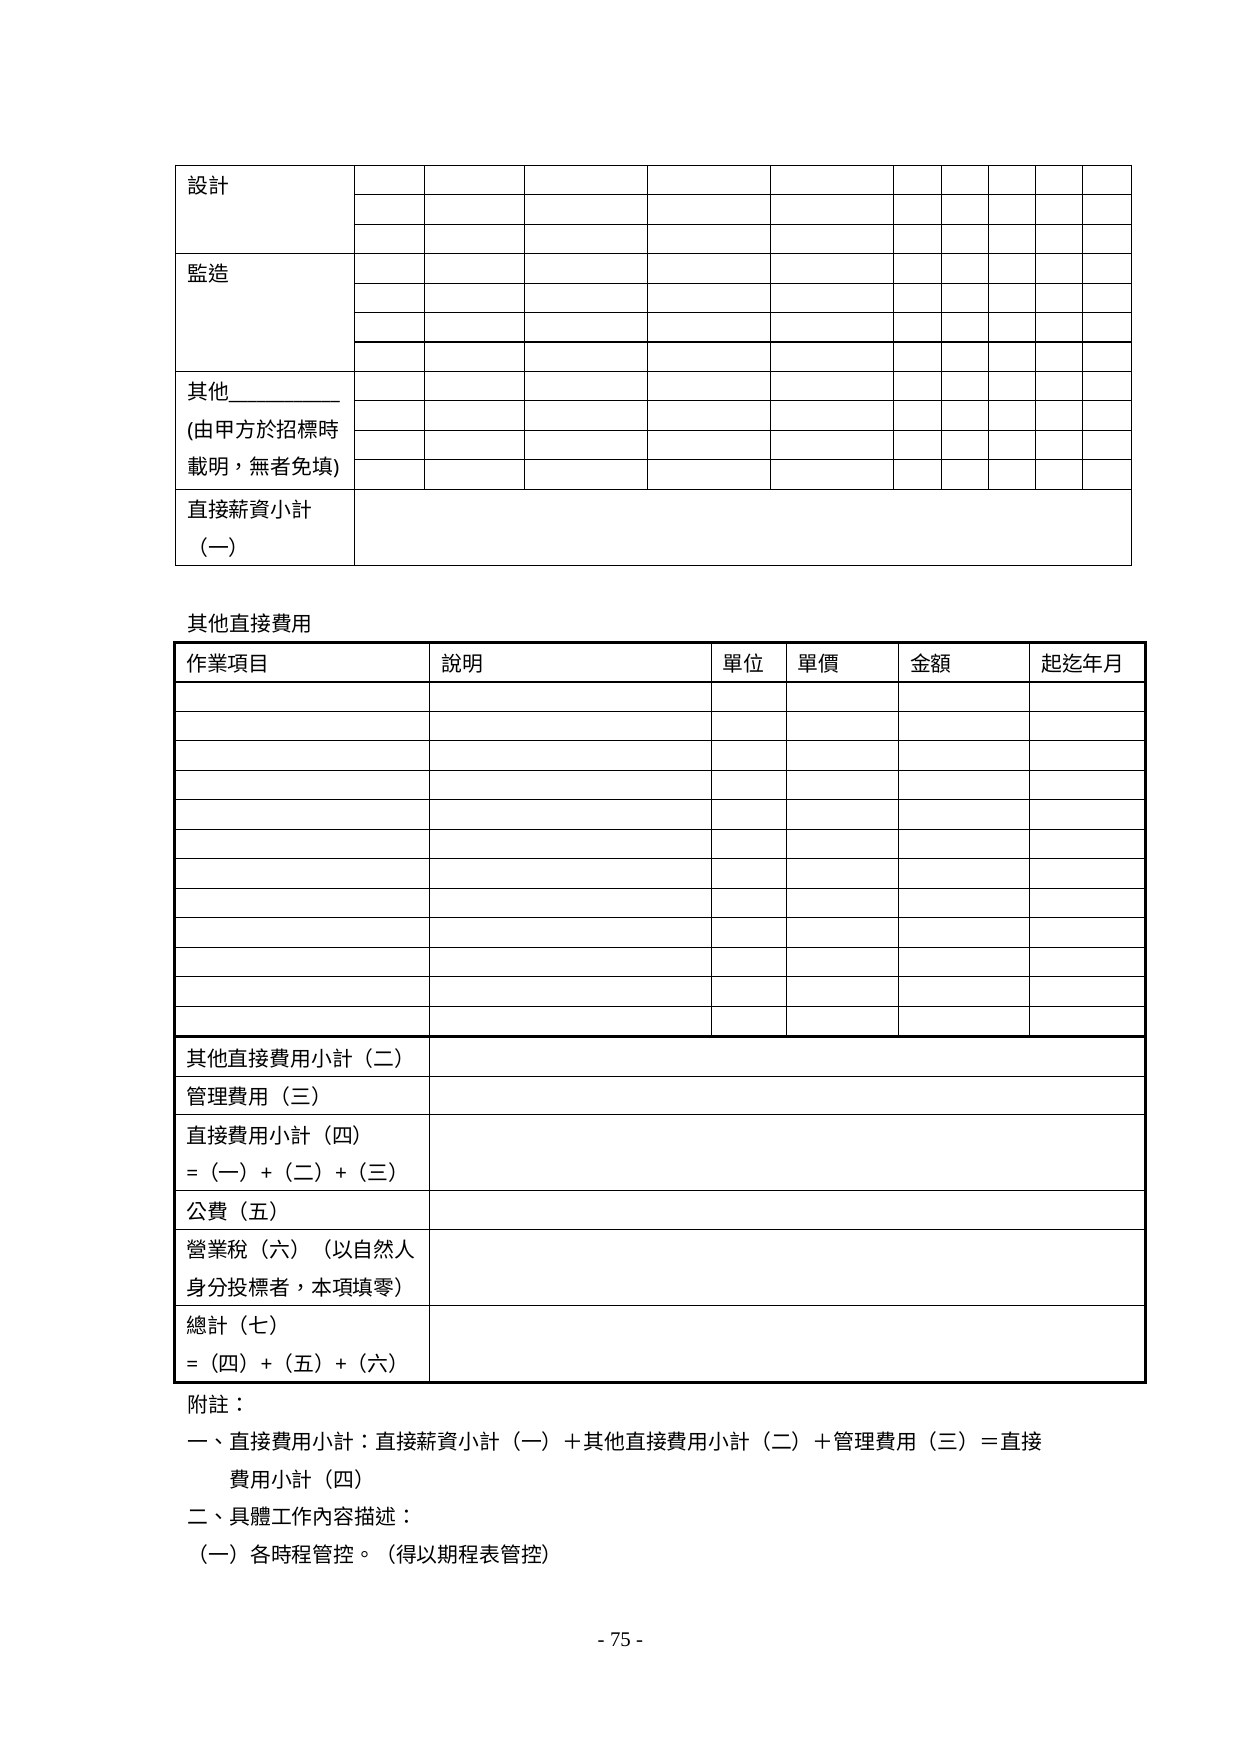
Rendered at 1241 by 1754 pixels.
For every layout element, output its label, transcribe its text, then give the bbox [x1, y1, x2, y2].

text 其他直接費用 [187, 603, 1053, 641]
table_cell [430, 948, 711, 976]
table_cell [942, 343, 988, 371]
table_cell [1030, 859, 1144, 888]
table_cell [787, 830, 898, 858]
table_cell [989, 431, 1035, 459]
table_cell [1083, 284, 1131, 312]
table_cell [771, 372, 893, 400]
table_cell [989, 343, 1035, 371]
table_cell [712, 830, 786, 858]
table_cell [942, 254, 988, 282]
table_cell [355, 166, 424, 194]
table_cell [771, 284, 893, 312]
table_cell [430, 1007, 711, 1035]
table_cell [942, 401, 988, 430]
table_cell [894, 195, 941, 223]
table_cell 營業稅（六）（以自然人身分投標者，本項填零） [176, 1230, 429, 1305]
table_cell 直接薪資小計（一） [176, 490, 354, 565]
table_cell [1083, 460, 1131, 489]
table_cell [355, 401, 424, 430]
table_cell [425, 343, 524, 371]
table_cell [1083, 166, 1131, 194]
table_cell [525, 225, 647, 253]
table_cell [899, 977, 1029, 1006]
table_cell [712, 859, 786, 888]
table_cell [894, 313, 941, 341]
table_cell [989, 166, 1035, 194]
table_cell [942, 284, 988, 312]
table_cell [430, 1306, 1144, 1381]
table_cell [787, 741, 898, 770]
table_cell [355, 490, 1131, 565]
table_cell [648, 313, 770, 341]
table_cell [712, 948, 786, 976]
table_cell [1083, 254, 1131, 282]
text 二、具體工作內容描述： [187, 1497, 1053, 1534]
table_cell [1036, 460, 1082, 489]
table_cell [771, 166, 893, 194]
table_cell 監造 [176, 254, 354, 371]
table_cell [899, 889, 1029, 917]
table_cell [176, 918, 429, 947]
table_cell [648, 343, 770, 371]
table_cell [899, 741, 1029, 770]
table_cell [1030, 741, 1144, 770]
table_cell [430, 1115, 1144, 1190]
table_cell [648, 460, 770, 489]
table_cell [1030, 977, 1144, 1006]
table_cell [176, 889, 429, 917]
table_cell [1030, 889, 1144, 917]
table_cell [425, 431, 524, 459]
table_cell [1036, 343, 1082, 371]
table_header 金額 [899, 644, 1029, 681]
table_cell [1030, 1007, 1144, 1035]
table_cell [430, 771, 711, 799]
table_cell [899, 771, 1029, 799]
table_cell [1083, 313, 1131, 341]
table_cell [430, 1230, 1144, 1305]
table_cell [942, 195, 988, 223]
table_cell [176, 859, 429, 888]
table_cell [355, 254, 424, 282]
table_cell [1030, 918, 1144, 947]
table_cell [355, 313, 424, 341]
table_cell [1030, 712, 1144, 740]
table_cell [525, 460, 647, 489]
table_cell [1083, 372, 1131, 400]
table_cell [899, 830, 1029, 858]
table_cell [787, 683, 898, 711]
table_cell [425, 166, 524, 194]
table_cell [425, 460, 524, 489]
table_cell [894, 284, 941, 312]
table_cell [355, 343, 424, 371]
table_cell [648, 284, 770, 312]
table_cell [712, 977, 786, 1006]
table_cell [894, 343, 941, 371]
table_cell [894, 254, 941, 282]
table_header 起迄年月 [1030, 644, 1144, 681]
table_cell [1083, 225, 1131, 253]
table_cell [1030, 830, 1144, 858]
table_cell [355, 225, 424, 253]
table_cell [989, 254, 1035, 282]
table_cell [355, 431, 424, 459]
table_cell [1036, 284, 1082, 312]
table_cell [1030, 948, 1144, 976]
table_cell [430, 683, 711, 711]
table_cell [712, 1007, 786, 1035]
text 附註： [187, 1384, 1053, 1422]
table_cell [425, 372, 524, 400]
table_cell [648, 166, 770, 194]
table_cell [989, 195, 1035, 223]
table_cell [1030, 771, 1144, 799]
table_cell [525, 343, 647, 371]
table_cell [1036, 431, 1082, 459]
table_cell [525, 372, 647, 400]
table_cell [771, 460, 893, 489]
table_cell 其他直接費用小計（二） [176, 1038, 429, 1076]
table_cell [1036, 401, 1082, 430]
table_cell [712, 771, 786, 799]
table_cell [1036, 225, 1082, 253]
table_cell [176, 830, 429, 858]
table_cell 直接費用小計（四） =（一）+（二）+（三） [176, 1115, 429, 1190]
table_cell [771, 195, 893, 223]
table_cell [787, 1007, 898, 1035]
table_cell [712, 889, 786, 917]
table_cell [425, 401, 524, 430]
table_cell 總計（七） =（四）+（五）+（六） [176, 1306, 429, 1381]
table_cell [899, 800, 1029, 829]
table_cell [355, 460, 424, 489]
table_cell [525, 401, 647, 430]
table_cell [1030, 800, 1144, 829]
table_cell [1083, 431, 1131, 459]
table_cell [787, 918, 898, 947]
table_cell [942, 225, 988, 253]
table_cell [899, 948, 1029, 976]
table_cell [787, 771, 898, 799]
table_cell [1083, 401, 1131, 430]
table_cell [771, 225, 893, 253]
table_cell [712, 683, 786, 711]
table_cell [1036, 195, 1082, 223]
table_cell [989, 372, 1035, 400]
table_cell [425, 313, 524, 341]
table_header 作業項目 [176, 644, 429, 681]
table_cell [787, 977, 898, 1006]
table_cell [1083, 195, 1131, 223]
table_cell [787, 889, 898, 917]
table_header 單價 [787, 644, 898, 681]
table_cell [899, 918, 1029, 947]
table_header 單位 [712, 644, 786, 681]
table_cell [712, 800, 786, 829]
table_cell [1083, 343, 1131, 371]
table_cell [1036, 313, 1082, 341]
table_cell [989, 284, 1035, 312]
table_cell [430, 800, 711, 829]
table_cell [648, 225, 770, 253]
table_cell [1036, 372, 1082, 400]
table_cell [899, 859, 1029, 888]
table_cell [771, 343, 893, 371]
table_cell [525, 195, 647, 223]
table_cell [430, 1191, 1144, 1229]
table_cell [425, 225, 524, 253]
text （一）各時程管控。（得以期程表管控） [187, 1534, 1053, 1572]
table_cell [430, 1038, 1144, 1076]
table_cell [176, 977, 429, 1006]
table_cell [176, 800, 429, 829]
table_cell [771, 431, 893, 459]
text 一、直接費用小計：直接薪資小計（一）＋其他直接費用小計（二）＋管理費用（三）＝直接費用小計（四） [187, 1422, 1053, 1497]
table_cell [430, 859, 711, 888]
table_cell [355, 372, 424, 400]
table_cell [942, 313, 988, 341]
table_cell [425, 284, 524, 312]
table_cell [899, 683, 1029, 711]
table_cell [771, 313, 893, 341]
table_cell [176, 741, 429, 770]
table_cell [1036, 166, 1082, 194]
table_cell [176, 1007, 429, 1035]
table_cell [176, 712, 429, 740]
table_cell [989, 225, 1035, 253]
table_cell [894, 431, 941, 459]
table_cell [525, 284, 647, 312]
table_cell 其他____________(由甲方於招標時載明，無者免填) [176, 372, 354, 489]
table_cell [942, 460, 988, 489]
table_cell [989, 460, 1035, 489]
table_cell [712, 712, 786, 740]
table_cell 設計 [176, 166, 354, 253]
table_cell [648, 195, 770, 223]
table_cell [648, 254, 770, 282]
table_cell [525, 254, 647, 282]
table_cell [430, 712, 711, 740]
table_header 說明 [430, 644, 711, 681]
table_cell [942, 166, 988, 194]
table_cell [430, 830, 711, 858]
table_cell 公費（五） [176, 1191, 429, 1229]
table_cell [1030, 683, 1144, 711]
table_cell [787, 712, 898, 740]
table_cell [894, 372, 941, 400]
table_cell [430, 918, 711, 947]
table_cell [648, 401, 770, 430]
table_cell [525, 431, 647, 459]
table_cell [176, 948, 429, 976]
table_cell [176, 771, 429, 799]
table_cell [771, 401, 893, 430]
table_cell [648, 372, 770, 400]
table_cell [894, 166, 941, 194]
table_cell [771, 254, 893, 282]
table_cell [942, 431, 988, 459]
table_cell [712, 741, 786, 770]
table_cell [430, 889, 711, 917]
table_cell [430, 741, 711, 770]
table_cell [894, 460, 941, 489]
table_cell [430, 977, 711, 1006]
table_cell [942, 372, 988, 400]
table_cell 管理費用（三） [176, 1077, 429, 1114]
table_cell [899, 712, 1029, 740]
table_cell [787, 948, 898, 976]
table_cell [430, 1077, 1144, 1114]
table_cell [787, 859, 898, 888]
table_cell [425, 195, 524, 223]
table_cell [355, 284, 424, 312]
table_cell [1036, 254, 1082, 282]
table_cell [176, 683, 429, 711]
table_cell [989, 313, 1035, 341]
table_cell [712, 918, 786, 947]
table_cell [525, 313, 647, 341]
table_cell [425, 254, 524, 282]
table_cell [894, 225, 941, 253]
table_cell [899, 1007, 1029, 1035]
table_cell [525, 166, 647, 194]
table_cell [894, 401, 941, 430]
table_cell [787, 800, 898, 829]
table_cell [355, 195, 424, 223]
table_cell [648, 431, 770, 459]
table_cell [989, 401, 1035, 430]
